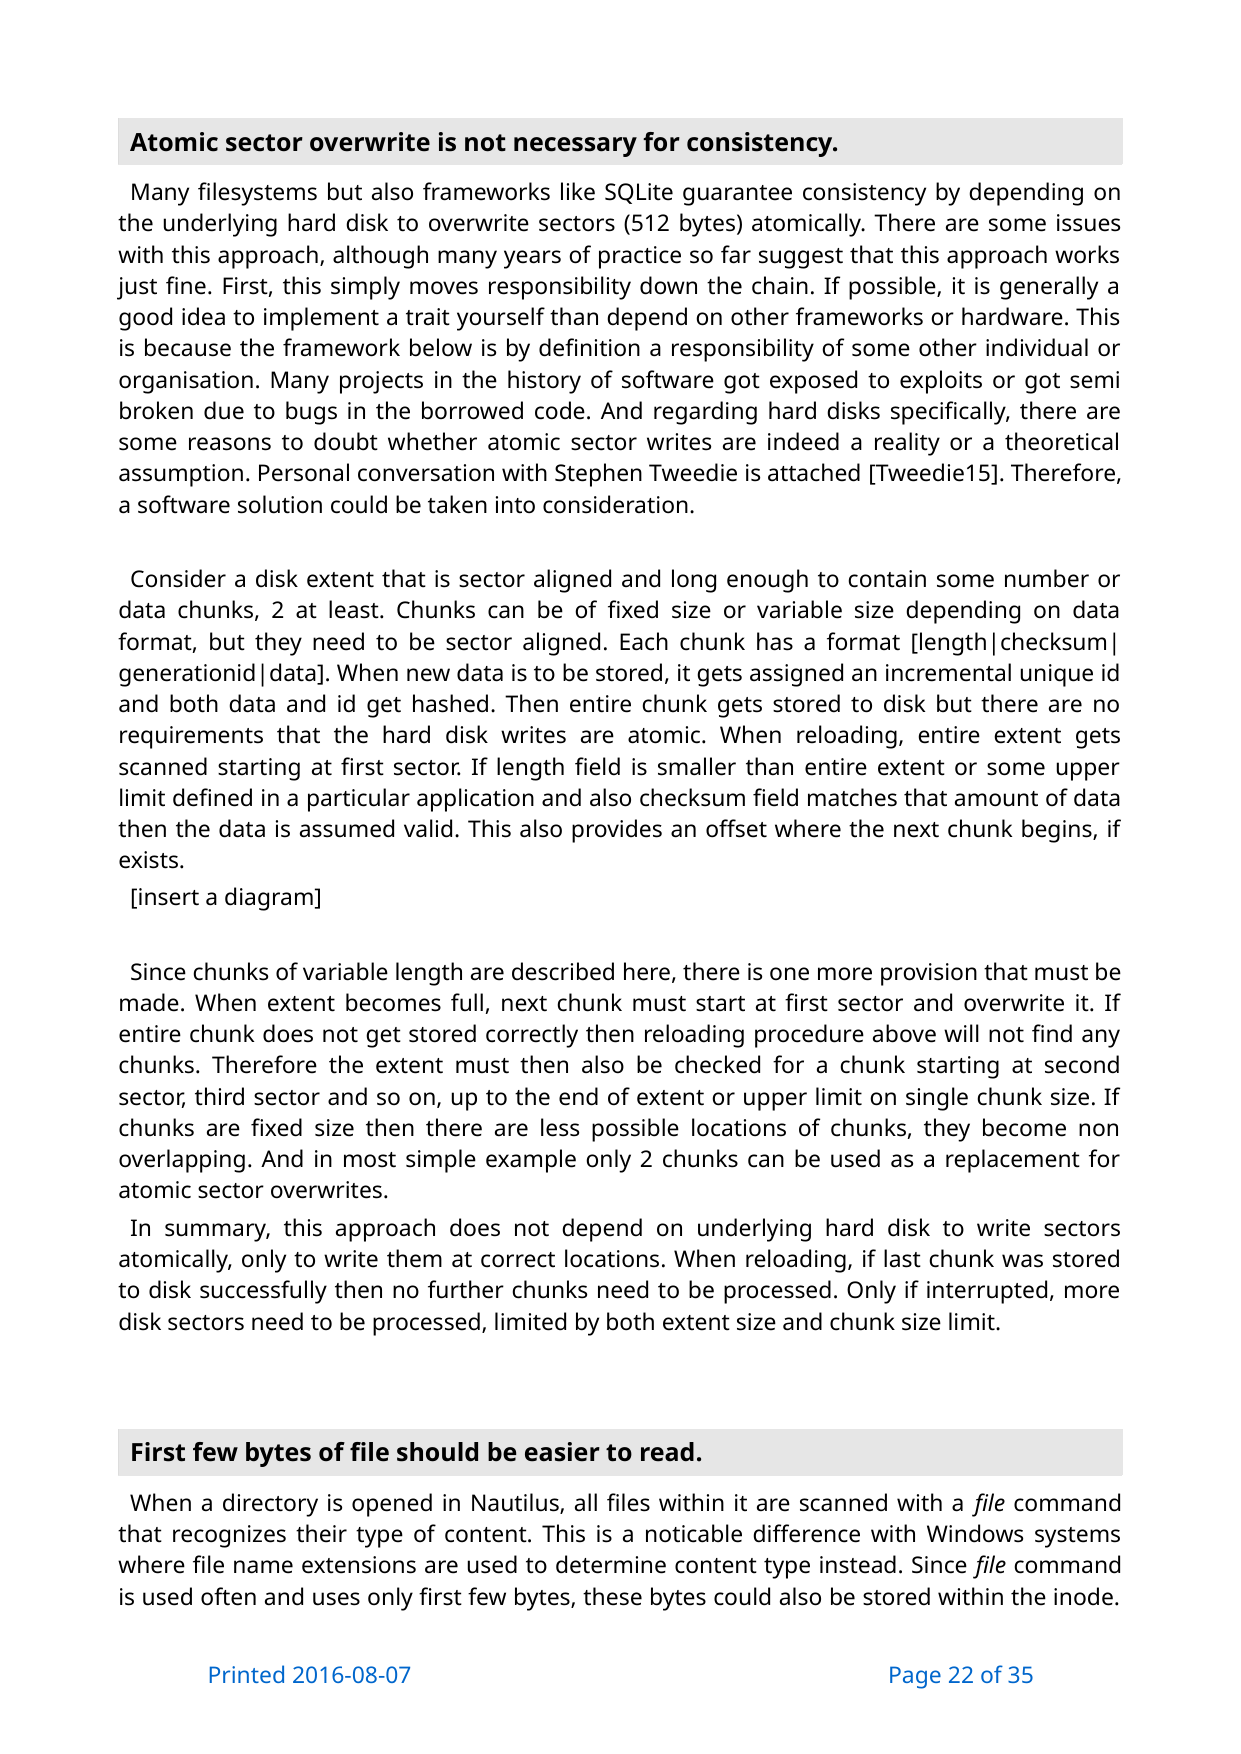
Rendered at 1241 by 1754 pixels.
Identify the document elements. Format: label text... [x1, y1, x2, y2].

text Since chunks of variable length are described here, there is one more provision that must be made. When extent becomes full, next chunk must start at first sector and overwrite it. If entire chunk does not get stored correctly then reloading procedure above will not find any chunks. Therefore the extent must then also be checked for a chunk starting at second sector, third sector and so on, up to the end of extent or upper limit on single chunk size. If chunks are fixed size then there are less possible locations of chunks, they become non overlapping. And in most simple example only 2 chunks can be used as a replacement for atomic sector overwrites. [118, 956, 1122, 1206]
text In summary, this approach does not depend on underlying hard disk to write sectors atomically, only to write them at correct locations. When reloading, if last chunk was stored to disk successfully then no further chunks need to be processed. Only if interrupted, more disk sectors need to be processed, limited by both extent size and chunk size limit. [118, 1212, 1122, 1337]
text [insert a diagram] [118, 881, 1122, 913]
text Consider a disk extent that is sector aligned and long enough to contain some number or data chunks, 2 at least. Chunks can be of fixed size or variable size depending on data format, but they need to be sector aligned. Each chunk has a format [length|checksum|generationid|data]. When new data is to be stored, it gets assigned an incremental unique id and both data and id get hashed. Then entire chunk gets stored to disk but there are no requirements that the hard disk writes are atomic. When reloading, entire extent gets scanned starting at first sector. If length field is smaller than entire extent or some upper limit defined in a particular application and also checksum field matches that amount of data then the data is assumed valid. This also provides an offset where the next chunk begins, if exists. [118, 563, 1122, 875]
text When a directory is opened in Nautilus, all files within it are scanned with a file command that recognizes their type of content. This is a noticable difference with Windows systems where file name extensions are used to determine content type instead. Since file command is used often and uses only first few bytes, these bytes could also be stored within the inode. [118, 1487, 1122, 1612]
subtitle Atomic sector overwrite is not necessary for consistency. [119, 119, 1122, 164]
subtitle First few bytes of file should be easier to read. [119, 1430, 1122, 1475]
text Many filesystems but also frameworks like SQLite guarantee consistency by depending on the underlying hard disk to overwrite sectors (512 bytes) atomically. There are some issues with this approach, although many years of practice so far suggest that this approach works just fine. First, this simply moves responsibility down the chain. If possible, it is generally a good idea to implement a trait yourself than depend on other frameworks or hardware. This is because the framework below is by definition a responsibility of some other individual or organisation. Many projects in the history of software got exposed to exploits or got semi broken due to bugs in the borrowed code. And regarding hard disks specifically, there are some reasons to doubt whether atomic sector writes are indeed a reality or a theoretical assumption. Personal conversation with Stephen Tweedie is attached [Tweedie15]. Therefore, a software solution could be taken into consideration. [118, 176, 1122, 520]
